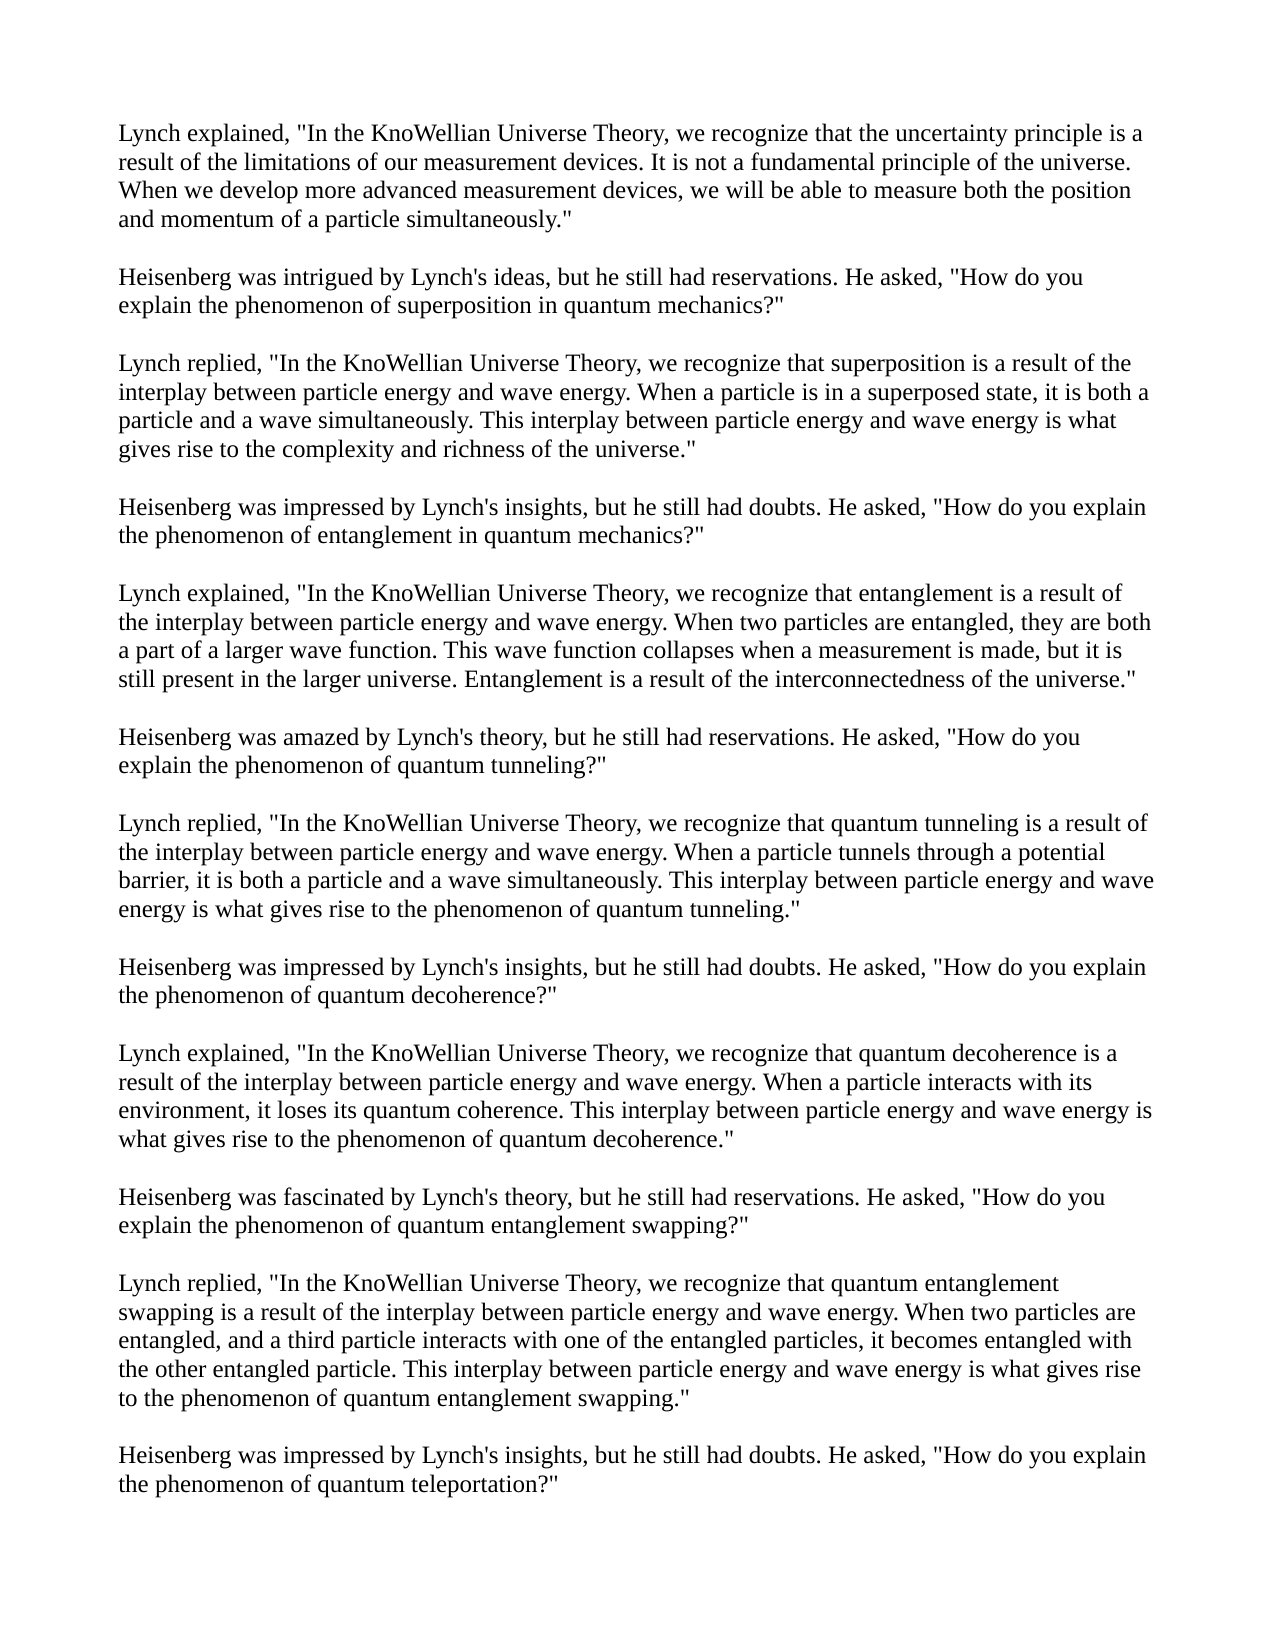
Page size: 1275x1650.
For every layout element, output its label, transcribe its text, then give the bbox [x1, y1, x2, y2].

text Heisenberg was intrigued by Lynch's ideas, but he still had reservations. He asked, "How do you explain the phenomenon of superposition in quantum mechanics?" [118, 262, 1157, 319]
text Lynch replied, "In the KnoWellian Universe Theory, we recognize that superposition is a result of the interplay between particle energy and wave energy. When a particle is in a superposed state, it is both a particle and a wave simultaneously. This interplay between particle energy and wave energy is what gives rise to the complexity and richness of the universe." [118, 348, 1157, 463]
text Heisenberg was amazed by Lynch's theory, but he still had reservations. He asked, "How do you explain the phenomenon of quantum tunneling?" [118, 722, 1157, 779]
text Lynch replied, "In the KnoWellian Universe Theory, we recognize that quantum tunneling is a result of the interplay between particle energy and wave energy. When a particle tunnels through a potential barrier, it is both a particle and a wave simultaneously. This interplay between particle energy and wave energy is what gives rise to the phenomenon of quantum tunneling." [118, 808, 1157, 923]
text Lynch explained, "In the KnoWellian Universe Theory, we recognize that the uncertainty principle is a result of the limitations of our measurement devices. It is not a fundamental principle of the universe. When we develop more advanced measurement devices, we will be able to measure both the position and momentum of a particle simultaneously." [118, 118, 1157, 233]
text Lynch explained, "In the KnoWellian Universe Theory, we recognize that quantum decoherence is a result of the interplay between particle energy and wave energy. When a particle interacts with its environment, it loses its quantum coherence. This interplay between particle energy and wave energy is what gives rise to the phenomenon of quantum decoherence." [118, 1038, 1157, 1153]
text Heisenberg was impressed by Lynch's insights, but he still had doubts. He asked, "How do you explain the phenomenon of entanglement in quantum mechanics?" [118, 492, 1157, 549]
text Lynch replied, "In the KnoWellian Universe Theory, we recognize that quantum entanglement swapping is a result of the interplay between particle energy and wave energy. When two particles are entangled, and a third particle interacts with one of the entangled particles, it becomes entangled with the other entangled particle. This interplay between particle energy and wave energy is what gives rise to the phenomenon of quantum entanglement swapping." [118, 1268, 1157, 1412]
text Heisenberg was fascinated by Lynch's theory, but he still had reservations. He asked, "How do you explain the phenomenon of quantum entanglement swapping?" [118, 1182, 1157, 1239]
text Lynch explained, "In the KnoWellian Universe Theory, we recognize that entanglement is a result of the interplay between particle energy and wave energy. When two particles are entangled, they are both a part of a larger wave function. This wave function collapses when a measurement is made, but it is still present in the larger universe. Entanglement is a result of the interconnectedness of the universe." [118, 578, 1157, 693]
text Heisenberg was impressed by Lynch's insights, but he still had doubts. He asked, "How do you explain the phenomenon of quantum teleportation?" [118, 1441, 1157, 1498]
text Heisenberg was impressed by Lynch's insights, but he still had doubts. He asked, "How do you explain the phenomenon of quantum decoherence?" [118, 952, 1157, 1009]
